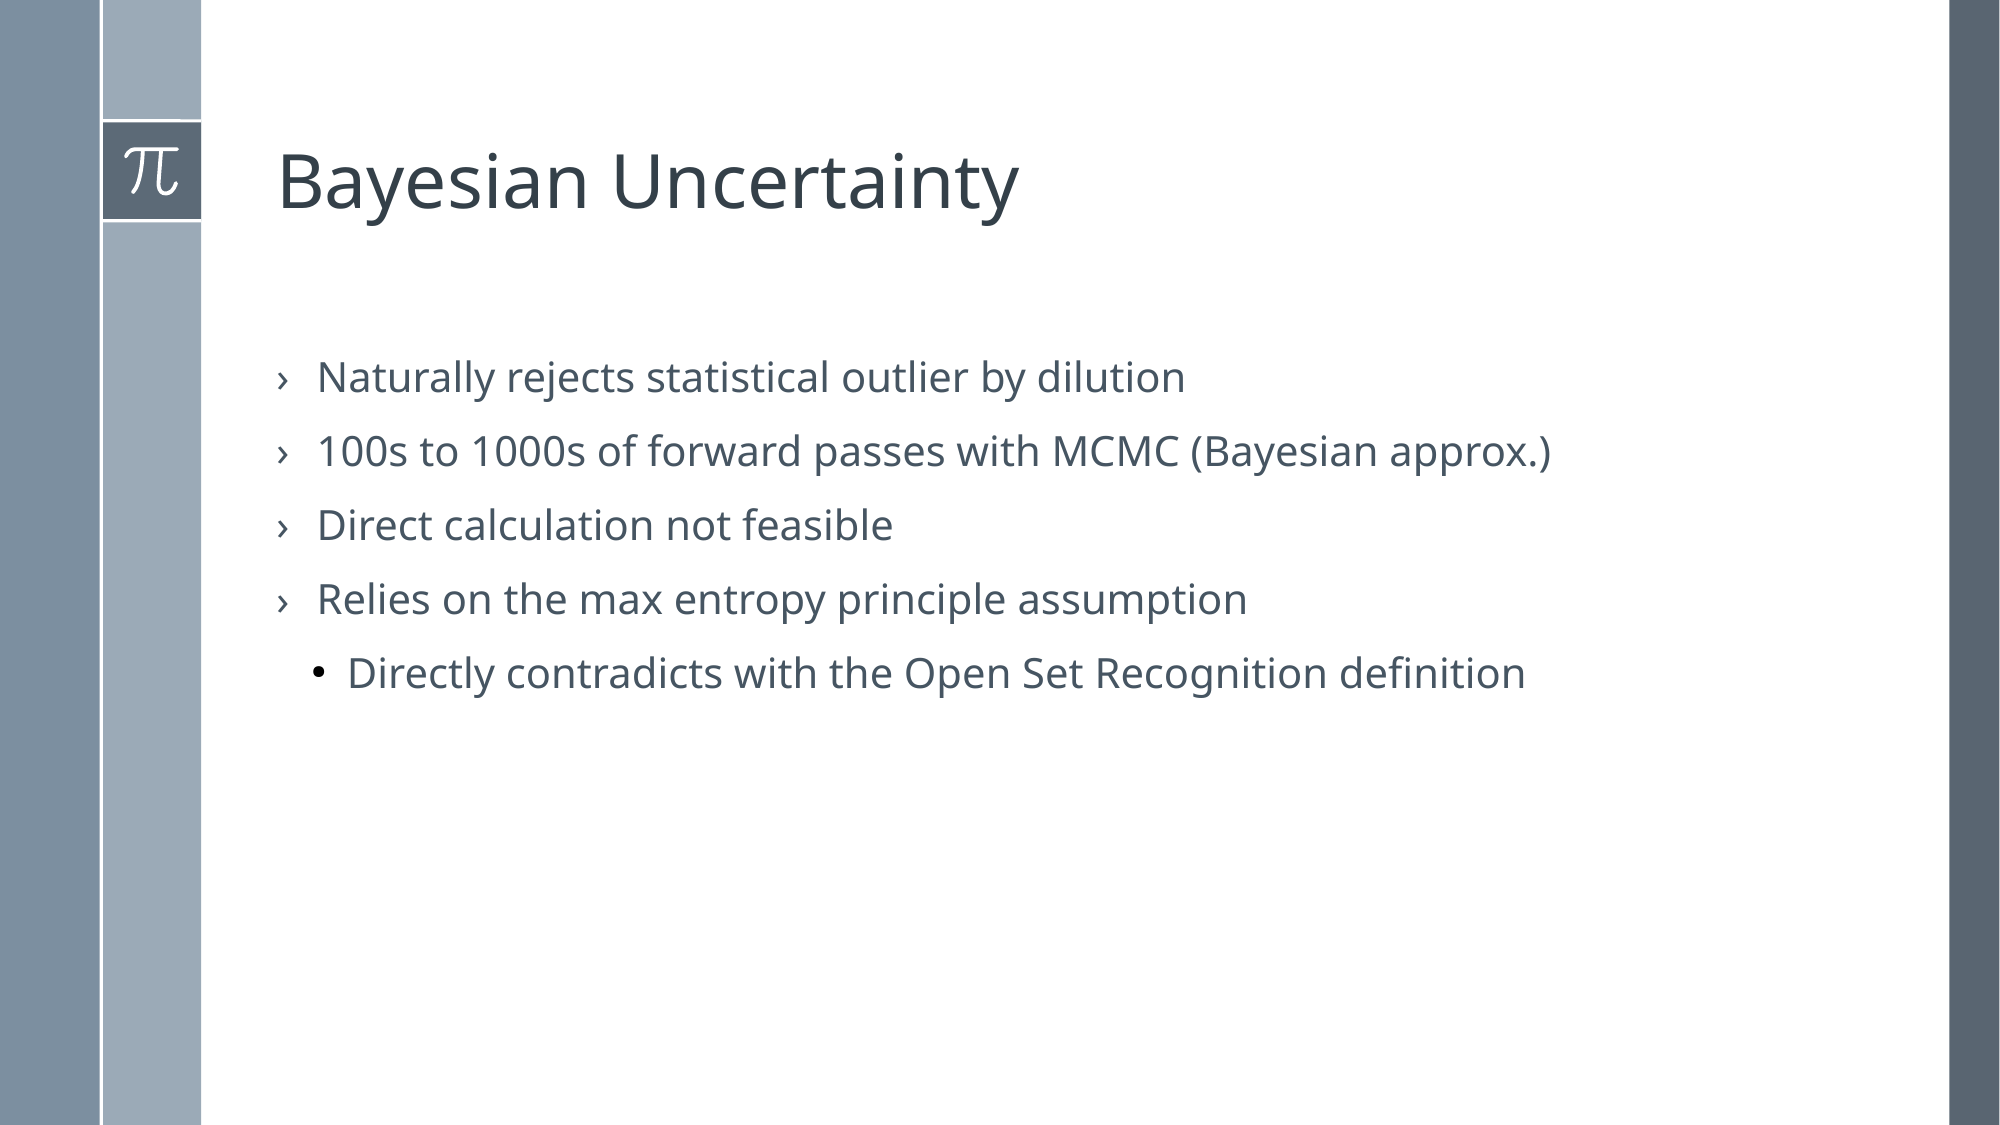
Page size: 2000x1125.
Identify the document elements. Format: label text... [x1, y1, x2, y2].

text_box Naturally rejects statistical outlier by dilution 100s to 1000s of forward passes with MCMC (Bayesian approx.) Direct calculation not feasible Relies on the max entropy principle assumption Directly contradicts with the Open Set Recognition definition [261, 262, 1845, 1013]
text_box Bayesian Uncertainty [261, 29, 1867, 233]
